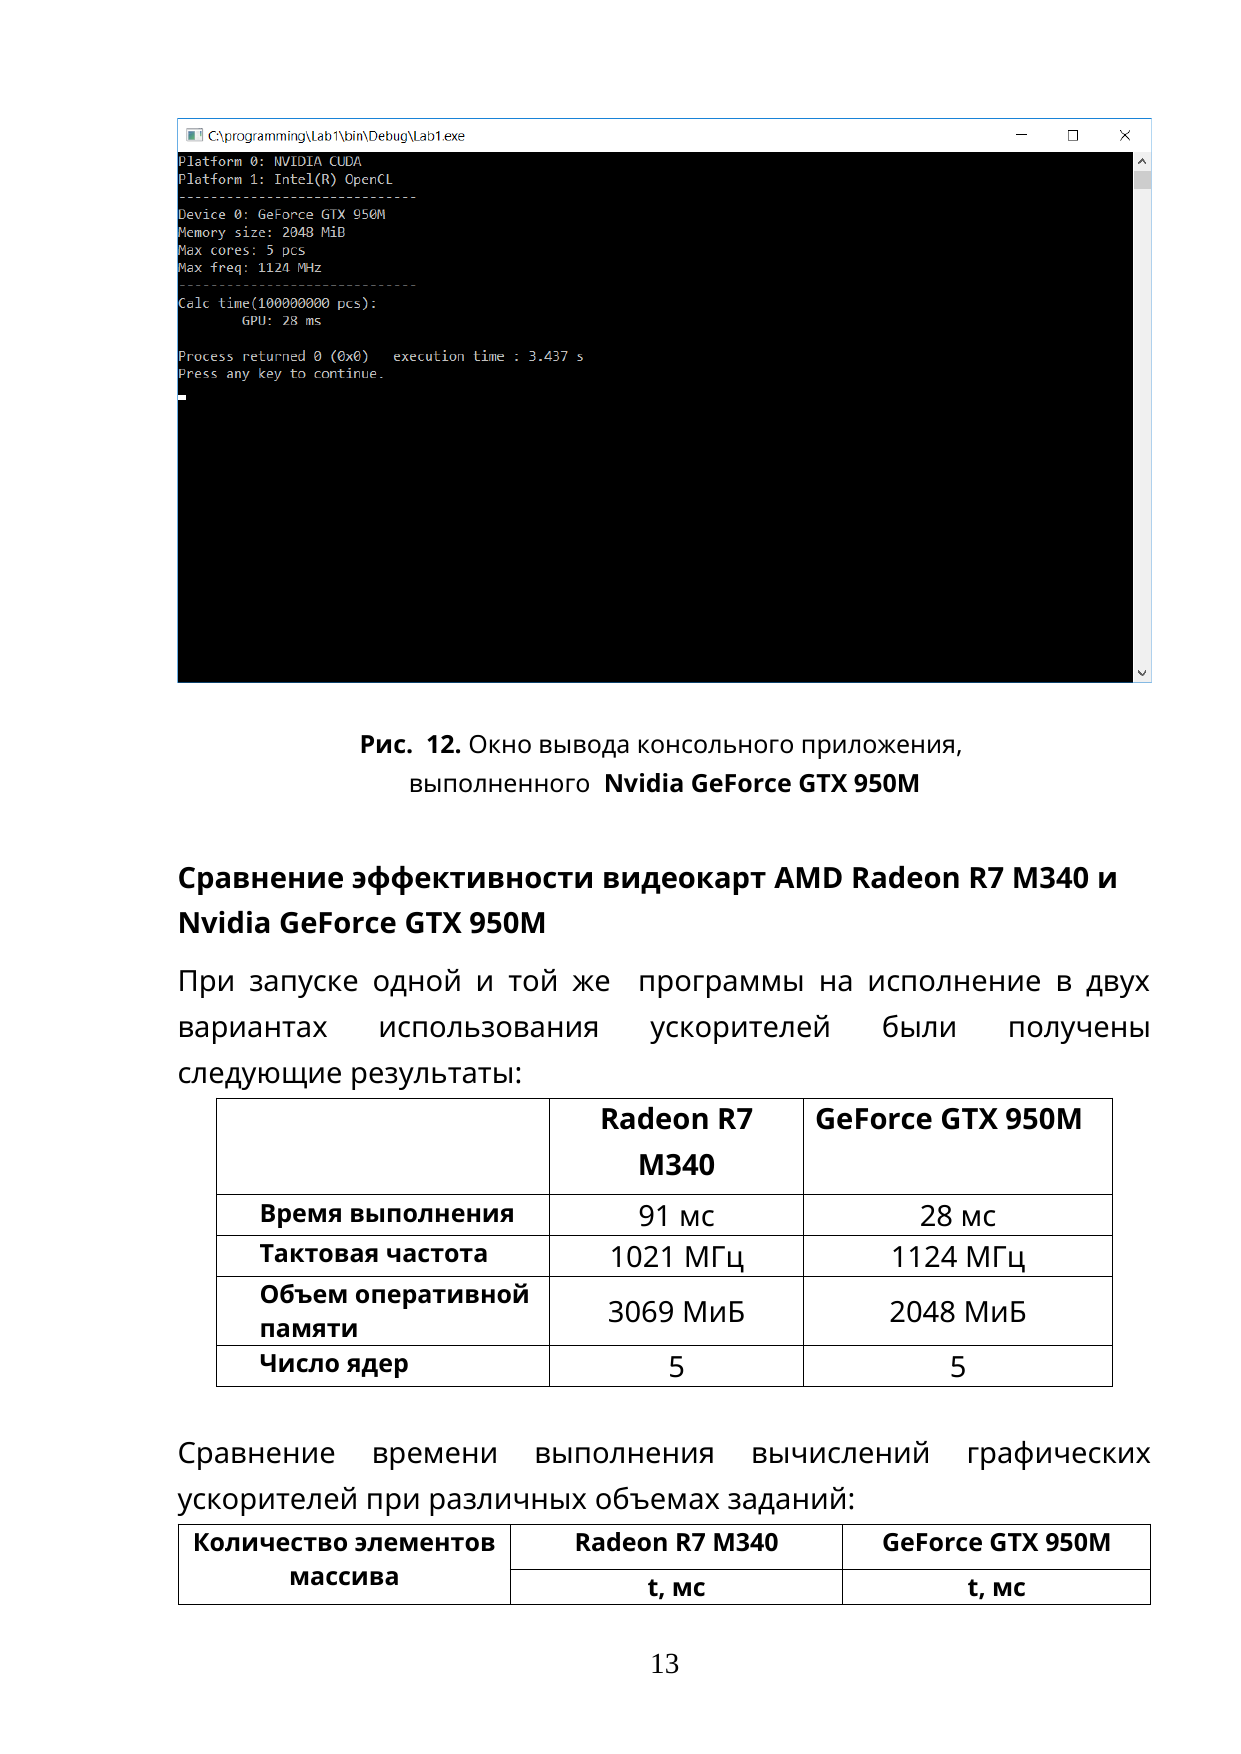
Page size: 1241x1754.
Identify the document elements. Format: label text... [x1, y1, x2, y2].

table_cell Объем оперативной памяти [217, 1277, 549, 1345]
table_cell 2048 МиБ [804, 1277, 1112, 1345]
table_cell Число ядер [217, 1346, 549, 1386]
table_header GeForce GTX 950M [804, 1099, 1112, 1194]
table_cell 5 [804, 1346, 1112, 1386]
picture [177, 118, 1152, 683]
table_header Количество элементов массива [179, 1525, 510, 1604]
table_cell Тактовая частота [217, 1236, 549, 1276]
text выполненного Nvidia GeForce GTX 950M [177, 766, 1152, 800]
table_header [217, 1099, 549, 1194]
table_cell 91 мс [550, 1195, 803, 1235]
table_cell 1021 МГц [550, 1236, 803, 1276]
subtitle Сравнение эффективности видеокарт AMD Radeon R7 M340 и Nvidia GeForce GTX 950M [177, 857, 1152, 942]
table_cell 28 мс [804, 1195, 1112, 1235]
text Сравнение времени выполнения вычислений графических ускорителей при различных объемах заданий: [177, 1432, 1152, 1518]
table_cell Время выполнения [217, 1195, 549, 1235]
table_cell t, мс [843, 1570, 1150, 1604]
table_header Radeon R7 M340 [511, 1525, 842, 1569]
table_cell t, мс [511, 1570, 842, 1604]
table_header GeForce GTX 950M [843, 1525, 1150, 1569]
text При запуске одной и той же программы на исполнение в двух вариантах использования ускорителей были получены следующие результаты: [177, 961, 1152, 1092]
text Рис. 12. Окно вывода консольного приложения, [177, 727, 1152, 761]
table_cell 5 [550, 1346, 803, 1386]
table_cell 3069 МиБ [550, 1277, 803, 1345]
table_cell 1124 МГц [804, 1236, 1112, 1276]
table_header Radeon R7 M340 [550, 1099, 803, 1194]
